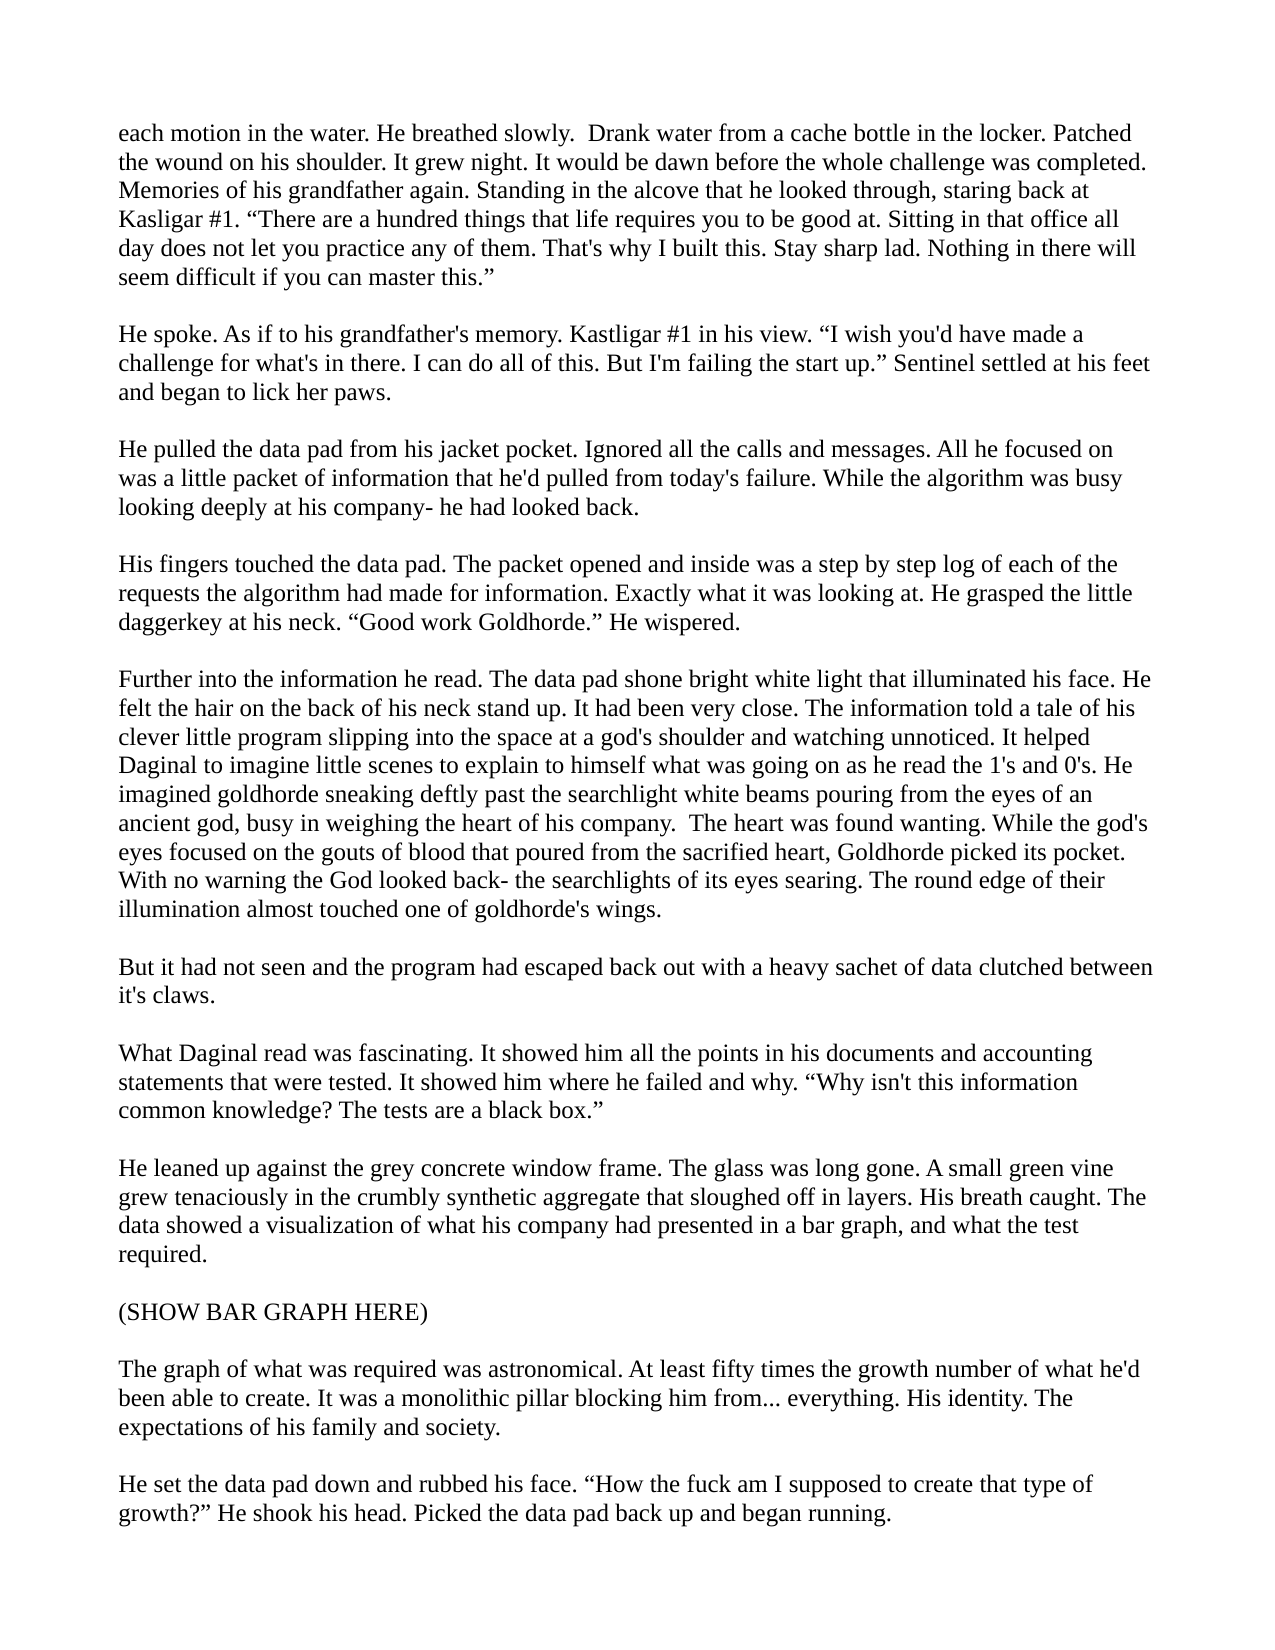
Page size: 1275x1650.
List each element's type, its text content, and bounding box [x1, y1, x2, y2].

text But it had not seen and the program had escaped back out with a heavy sachet of data clutched between it's claws. What Daginal read was fascinating. It showed him all the points in his documents and accounting statements that were tested. It showed him where he failed and why. “Why isn't this information common knowledge? The tests are a black box.” [118, 952, 1157, 1124]
text His fingers touched the data pad. The packet opened and inside was a step by step log of each of the requests the algorithm had made for information. Exactly what it was looking at. He grasped the little daggerkey at his neck. “Good work Goldhorde.” He wispered. [118, 549, 1157, 636]
text He spoke. As if to his grandfather's memory. Kastligar #1 in his view. “I wish you'd have made a challenge for what's in there. I can do all of this. But I'm failing the start up.” Sentinel settled at his feet and began to lick her paws. [118, 319, 1157, 406]
text Further into the information he read. The data pad shone bright white light that illuminated his face. He felt the hair on the back of his neck stand up. It had been very close. The information told a tale of his clever little program slipping into the space at a god's shoulder and watching unnoticed. It helped Daginal to imagine little scenes to explain to himself what was going on as he read the 1's and 0's. He imagined goldhorde sneaking deftly past the searchlight white beams pouring from the eyes of an ancient god, busy in weighing the heart of his company. The heart was found wanting. While the god's eyes focused on the gouts of blood that poured from the sacrified heart, Goldhorde picked its pocket. With no warning the God looked back- the searchlights of its eyes searing. The round edge of their illumination almost touched one of goldhorde's wings. [118, 664, 1157, 923]
text He set the data pad down and rubbed his face. “How the fuck am I supposed to create that type of growth?” He shook his head. Picked the data pad back up and began running. [118, 1469, 1157, 1527]
text each motion in the water. He breathed slowly. Drank water from a cache bottle in the locker. Patched the wound on his shoulder. It grew night. It would be dawn before the whole challenge was completed. Memories of his grandfather again. Standing in the alcove that he looked through, staring back at Kasligar #1. “There are a hundred things that life requires you to be good at. Sitting in that office all day does not let you practice any of them. That's why I built this. Stay sharp lad. Nothing in there will seem difficult if you can master this.” [118, 118, 1157, 291]
text He leaned up against the grey concrete window frame. The glass was long gone. A small green vine grew tenaciously in the crumbly synthetic aggregate that sloughed off in layers. His breath caught. The data showed a visualization of what his company had presented in a bar graph, and what the test required. (SHOW BAR GRAPH HERE) [118, 1153, 1157, 1354]
text The graph of what was required was astronomical. At least fifty times the growth number of what he'd been able to create. It was a monolithic pillar blocking him from... everything. His identity. The expectations of his family and society. [118, 1354, 1157, 1441]
text He pulled the data pad from his jacket pocket. Ignored all the calls and messages. All he focused on was a little packet of information that he'd pulled from today's failure. While the algorithm was busy looking deeply at his company- he had looked back. [118, 434, 1157, 521]
